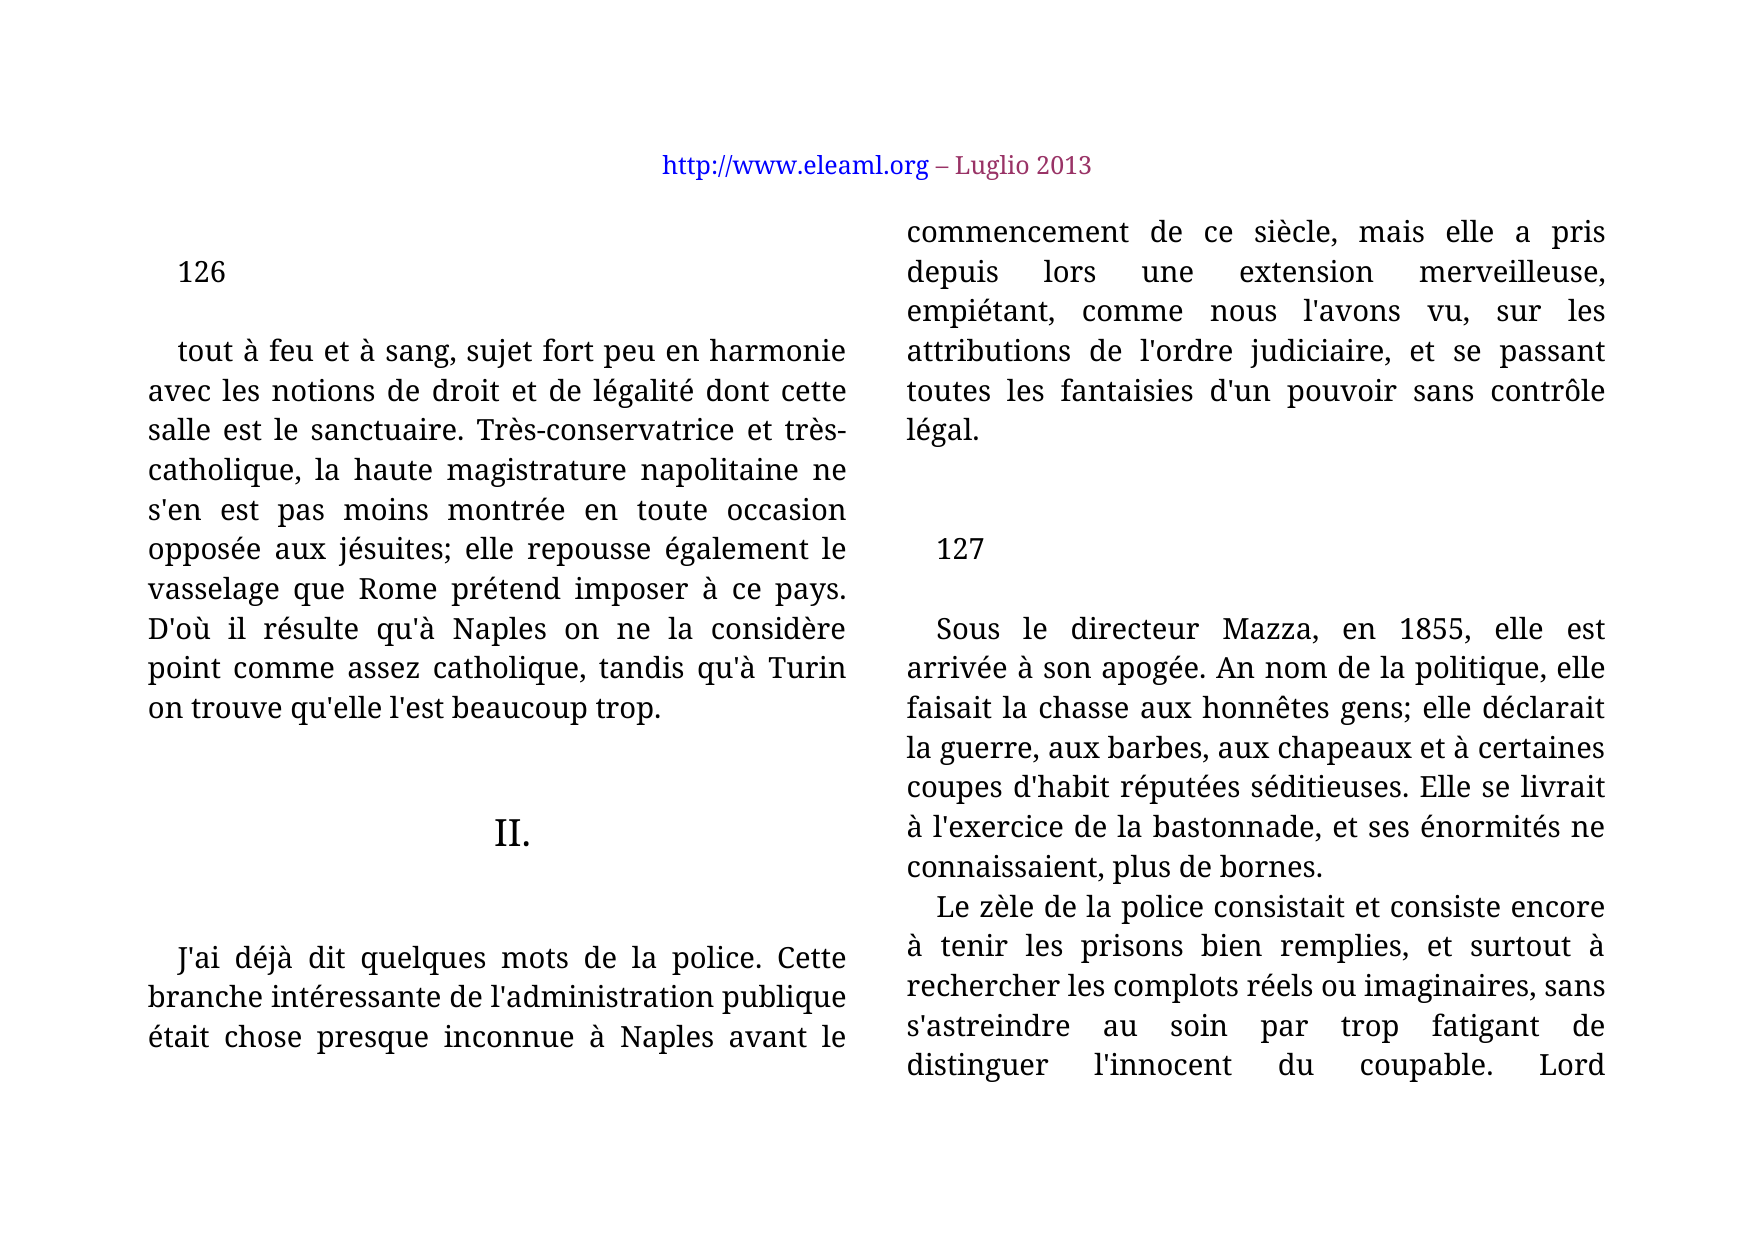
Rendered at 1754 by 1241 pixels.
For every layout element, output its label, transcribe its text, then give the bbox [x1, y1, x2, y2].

text 126 [148, 251, 847, 291]
text Sous le directeur Mazza, en 1855, elle est arrivée à son apogée. An nom de la politique, elle faisait la chasse aux honnêtes gens; elle déclarait la guerre, aux barbes, aux chapeaux et à certaines coupes d'habit réputées séditieuses. Elle se livrait à l'exercice de la bastonnade, et ses énormités ne connaissaient, plus de bornes. [906, 608, 1606, 886]
text tout à feu et à sang, sujet fort peu en harmonie avec les notions de droit et de légalité dont cette salle est le sanctuaire. Très-conservatrice et très-catholique, la haute magistrature napolitaine ne s'en est pas moins montrée en toute occasion opposée aux jésuites; elle repousse également le vasselage que Rome prétend imposer à ce pays. D'où il résulte qu'à Naples on ne la considère point comme assez catholique, tandis qu'à Turin on trouve qu'elle l'est beaucoup trop. [148, 330, 847, 727]
text 127 [906, 529, 1606, 568]
text II. [148, 806, 847, 857]
text Le zèle de la police consistait et consiste encore à tenir les prisons bien remplies, et surtout à rechercher les complots réels ou imaginaires, sans s'astreindre au soin par trop fatigant de distinguer l'innocent du coupable. Lord [906, 886, 1606, 1084]
text J'ai déjà dit quelques mots de la police. Cette branche intéressante de l'administration publique était chose presque inconnue à Naples avant le [148, 937, 847, 1056]
text commencement de ce siècle, mais elle a pris depuis lors une extension merveilleuse, empiétant, comme nous l'avons vu, sur les attributions de l'ordre judiciaire, et se passant toutes les fantaisies d'un pouvoir sans contrôle légal. [906, 211, 1606, 449]
